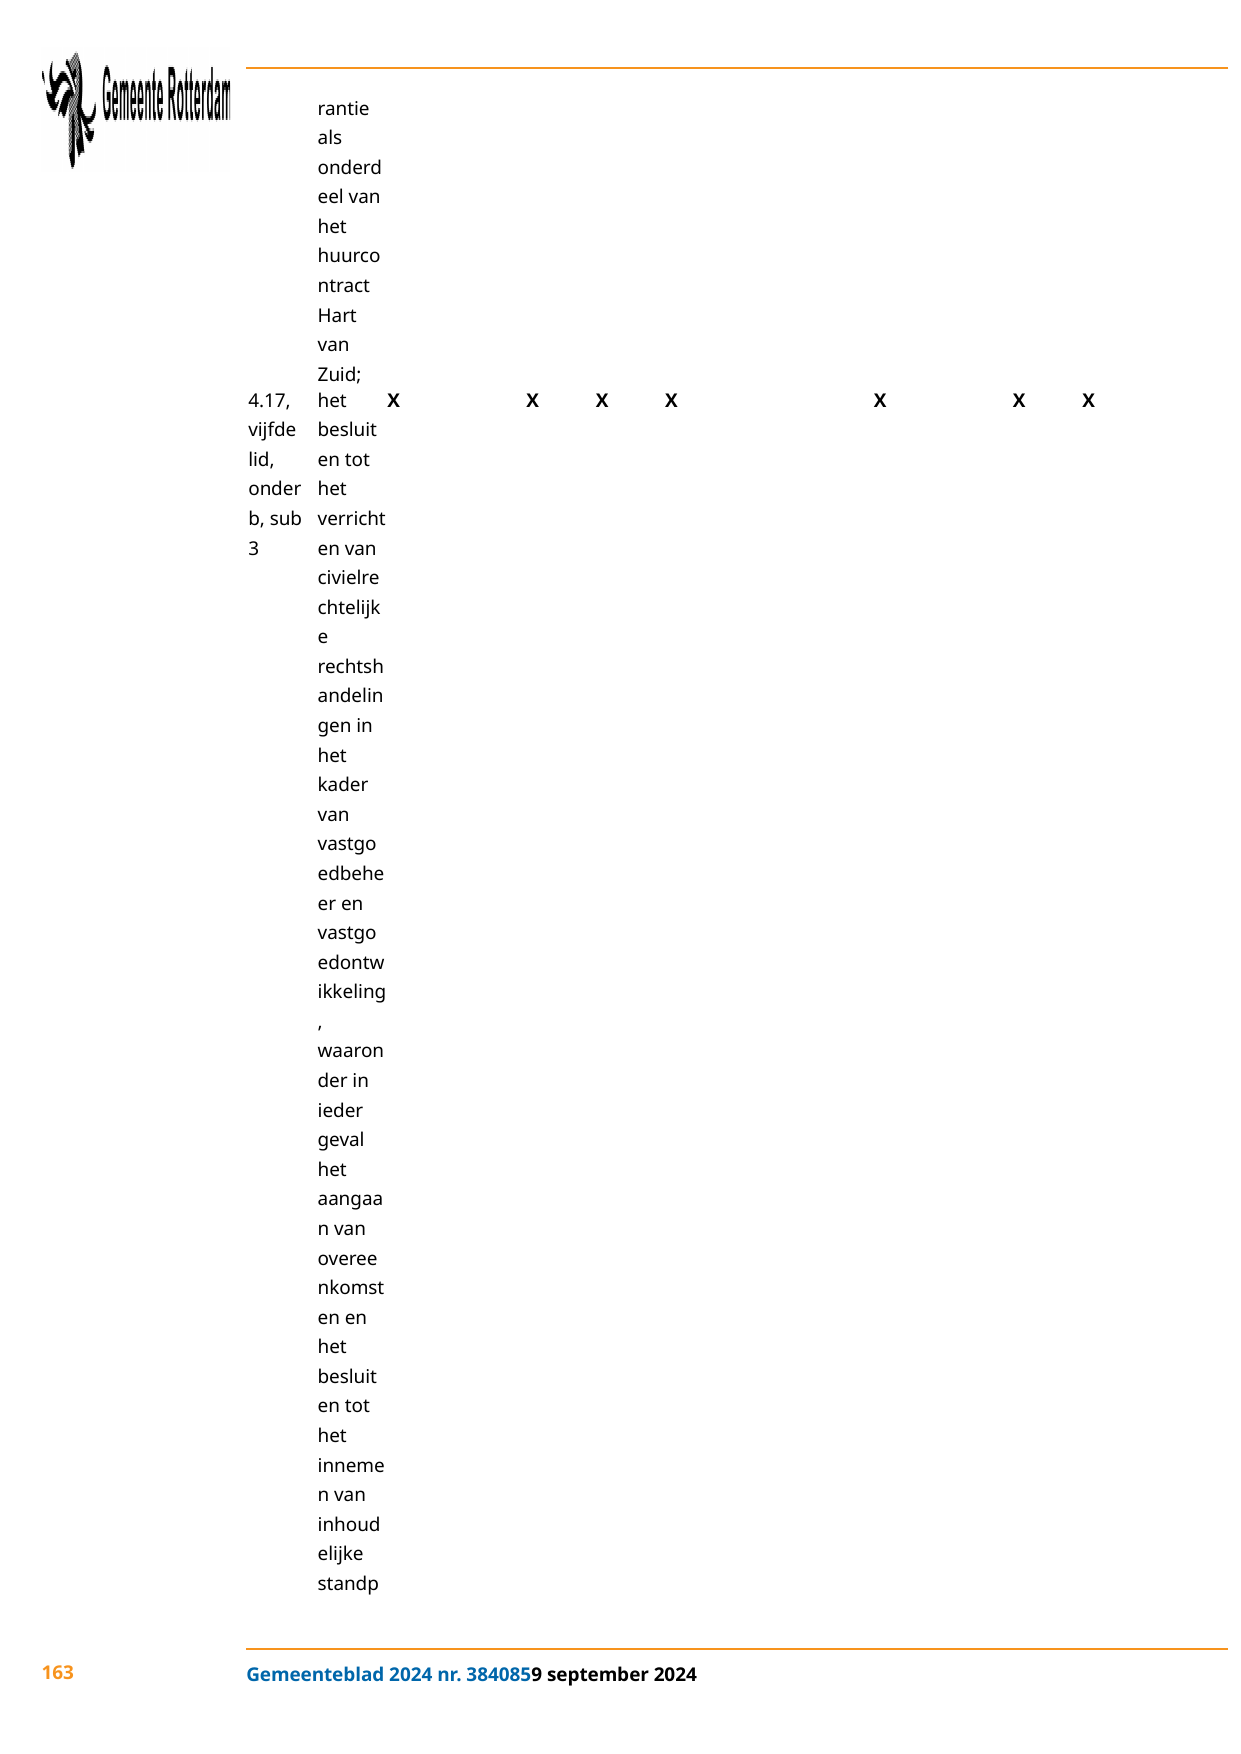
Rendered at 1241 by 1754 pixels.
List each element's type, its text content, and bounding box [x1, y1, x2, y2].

table_cell [874, 95, 1013, 387]
table_cell X [665, 387, 734, 1596]
table_cell X [1082, 387, 1152, 1596]
table_cell [1013, 95, 1082, 387]
picture [41, 47, 231, 172]
table_cell X [874, 387, 1013, 1596]
table_cell X [1013, 387, 1082, 1596]
table_cell [387, 95, 526, 387]
table_cell [526, 95, 596, 387]
table_cell [735, 95, 873, 387]
table_cell 4.17, vijfde lid, onder b, sub 3 [248, 387, 317, 1596]
table_cell X [526, 387, 596, 1596]
table_cell X [596, 387, 665, 1596]
table_cell X [387, 387, 526, 1596]
table_cell [1082, 95, 1152, 387]
table_cell [596, 95, 665, 387]
table_cell het besluiten tot het verrichten van civielrechtelijke rechtshandelingen in het kader van vastgoedbeheer en vastgoedontwikkeling, waaronder in ieder geval het aangaan van overeenkomsten en het besluiten tot het innemen van inhoudelijke standp [318, 387, 387, 1596]
table_cell [665, 95, 734, 387]
table_cell [735, 387, 873, 1596]
table_cell [248, 95, 317, 387]
table_cell rantie als onderdeel van het huurcontract Hart van Zuid; [318, 95, 387, 387]
